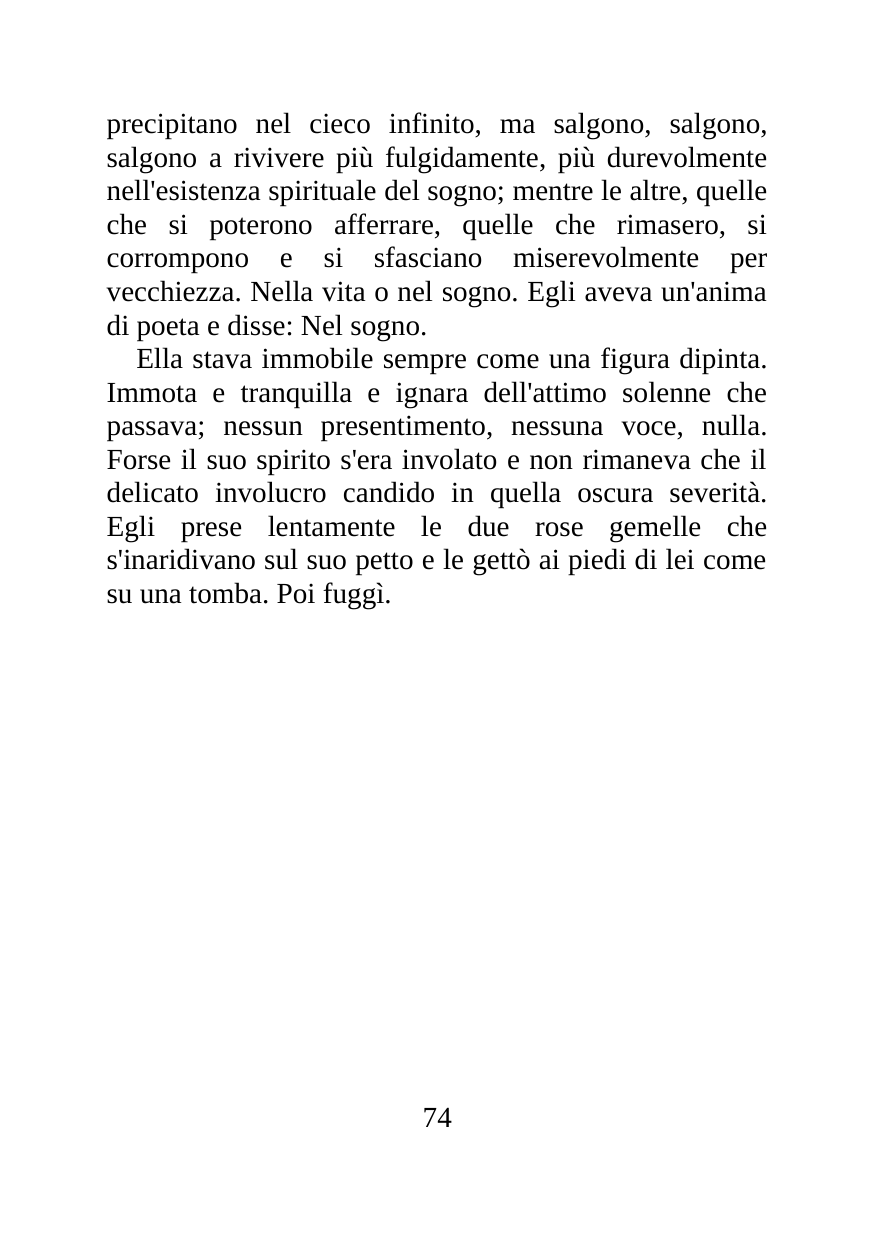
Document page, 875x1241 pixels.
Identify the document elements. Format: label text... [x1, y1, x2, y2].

text precipitano nel cieco infinito, ma salgono, salgono, salgono a rivivere più fulgidamente, più durevolmente nell'esistenza spirituale del sogno; mentre le altre, quelle che si poterono afferrare, quelle che rimasero, si corrompono e si sfasciano miserevolmente per vecchiezza. Nella vita o nel sogno. Egli aveva un'anima di poeta e disse: Nel sogno. [106, 106, 768, 341]
text Ella stava immobile sempre come una figura dipinta. Immota e tranquilla e ignara dell'attimo solenne che passava; nessun presentimento, nessuna voce, nulla. Forse il suo spirito s'era involato e non rimaneva che il delicato involucro candido in quella oscura severità. Egli prese lentamente le due rose gemelle che s'inaridivano sul suo petto e le gettò ai piedi di lei come su una tomba. Poi fuggì. [106, 341, 768, 609]
